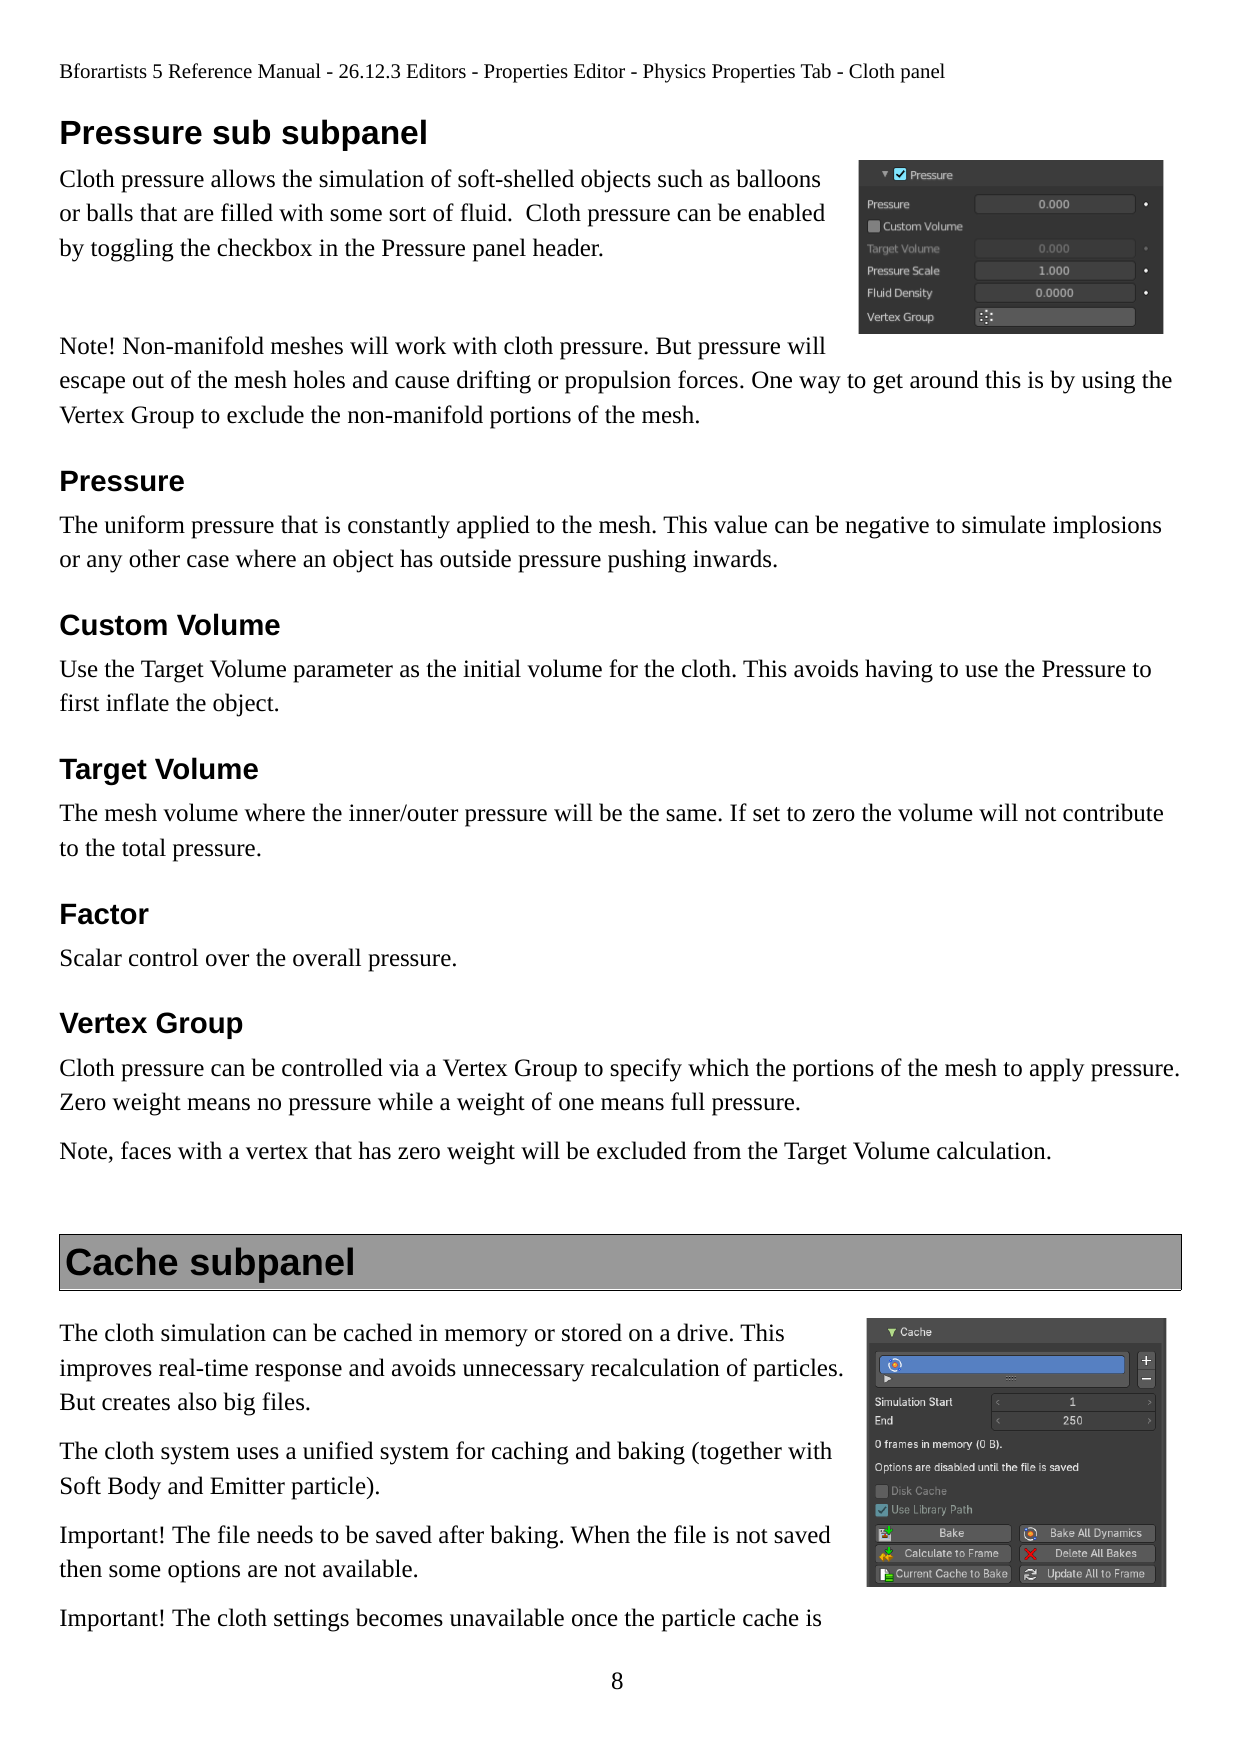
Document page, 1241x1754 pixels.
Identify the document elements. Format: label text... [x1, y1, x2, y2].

subtitle Factor [59, 897, 1181, 930]
subtitle Pressure [59, 463, 1181, 497]
text The mesh volume where the inner/outer pressure will be the same. If set to zero the volume will not contribute to the total pressure. [59, 798, 1181, 862]
subtitle Pressure sub subpanel [59, 113, 1181, 151]
text The cloth system uses a unified system for caching and baking (together with Soft Body and Emitter particle). [59, 1436, 866, 1500]
text The uniform pressure that is constantly applied to the mesh. This value can be negative to simulate implosions or any other case where an object has outside pressure pushing inwards. [59, 510, 1181, 573]
subtitle Vertex Group [59, 1006, 1181, 1040]
text Important! The file needs to be saved after baking. When the file is not saved then some options are not available. [59, 1520, 866, 1583]
text Scalar control over the overall pressure. [59, 943, 1181, 972]
picture [866, 1318, 1167, 1587]
subtitle Custom Volume [59, 608, 1181, 642]
text Cloth pressure can be controlled via a Vertex Group to specify which the portions of the mesh to apply pressure. Zero weight means no pressure while a weight of one means full pressure. [59, 1053, 1181, 1116]
table_header Cache subpanel [60, 1235, 1181, 1289]
picture [858, 160, 1164, 334]
text Note! Non-manifold meshes will work with cloth pressure. But pressure will escape out of the mesh holes and cause drifting or propulsion forces. One way to get around this is by using the Vertex Group to exclude the non-manifold portions of the mesh. [59, 331, 1181, 428]
text Important! The cloth settings becomes unavailable once the particle cache is [59, 1603, 1181, 1632]
subtitle Target Volume [59, 752, 1181, 786]
text Note, faces with a vertex that has zero weight will be excluded from the Target Volume calculation. [59, 1136, 1181, 1165]
text Cloth pressure allows the simulation of soft-shelled objects such as balloons or balls that are filled with some sort of fluid. Cloth pressure can be enabled by toggling the checkbox in the Pressure panel header. [59, 164, 858, 261]
text Use the Target Volume parameter as the initial volume for the cloth. This avoids having to use the Pressure to first inflate the object. [59, 654, 1181, 717]
text The cloth simulation can be cached in memory or stored on a drive. This improves real-time response and avoids unnecessary recalculation of particles. But creates also big files. [59, 1318, 866, 1416]
